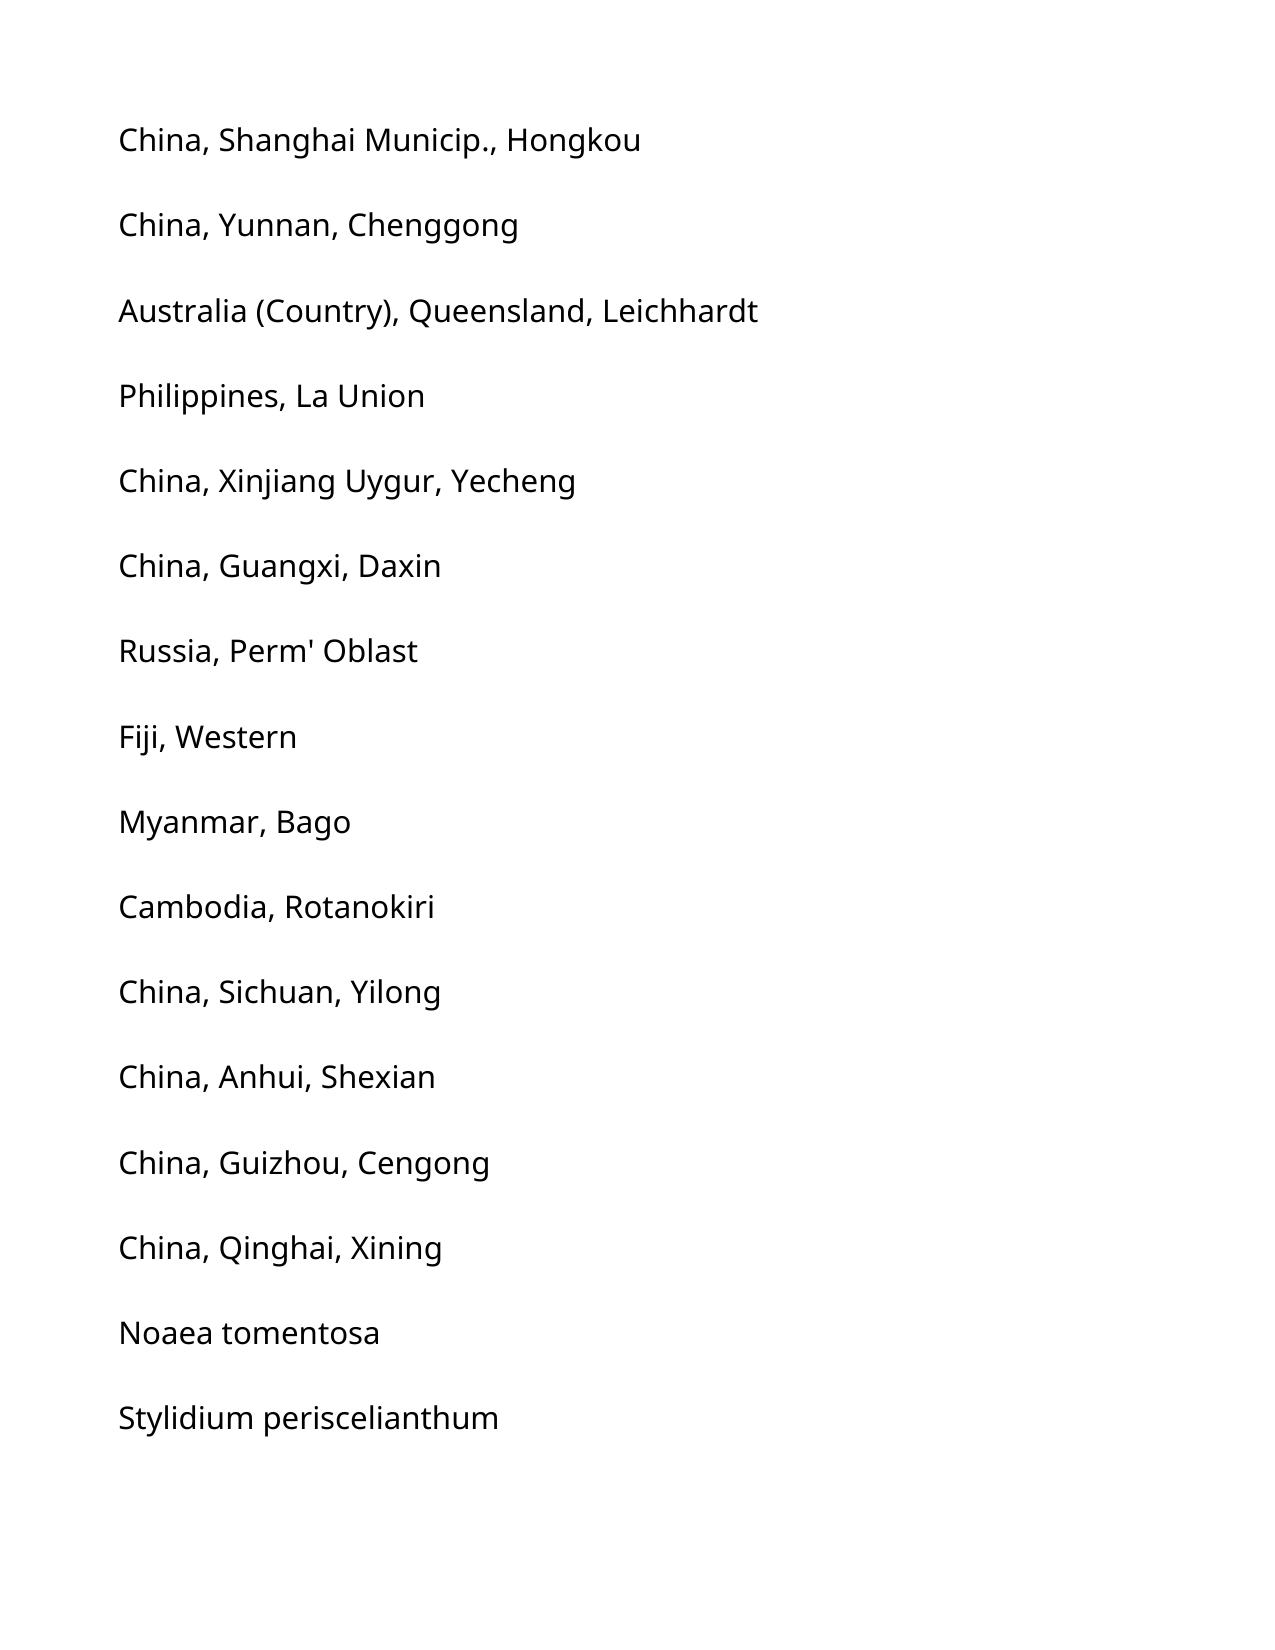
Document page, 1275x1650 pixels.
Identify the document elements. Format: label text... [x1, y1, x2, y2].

text China, Guangxi, Daxin [118, 544, 1157, 629]
text China, Qinghai, Xining [118, 1226, 1157, 1311]
text Stylidium periscelianthum [118, 1396, 1157, 1481]
text China, Sichuan, Yilong [118, 970, 1157, 1055]
text Myanmar, Bago [118, 800, 1157, 885]
text Cambodia, Rotanokiri [118, 885, 1157, 970]
text China, Anhui, Shexian [118, 1055, 1157, 1141]
text Australia (Country), Queensland, Leichhardt [118, 288, 1157, 374]
text Russia, Perm' Oblast [118, 629, 1157, 714]
text Noaea tomentosa [118, 1311, 1157, 1396]
text China, Xinjiang Uygur, Yecheng [118, 459, 1157, 544]
text Philippines, La Union [118, 374, 1157, 459]
text China, Shanghai Municip., Hongkou [118, 118, 1157, 203]
text Fiji, Western [118, 714, 1157, 800]
text China, Guizhou, Cengong [118, 1141, 1157, 1226]
text China, Yunnan, Chenggong [118, 203, 1157, 288]
